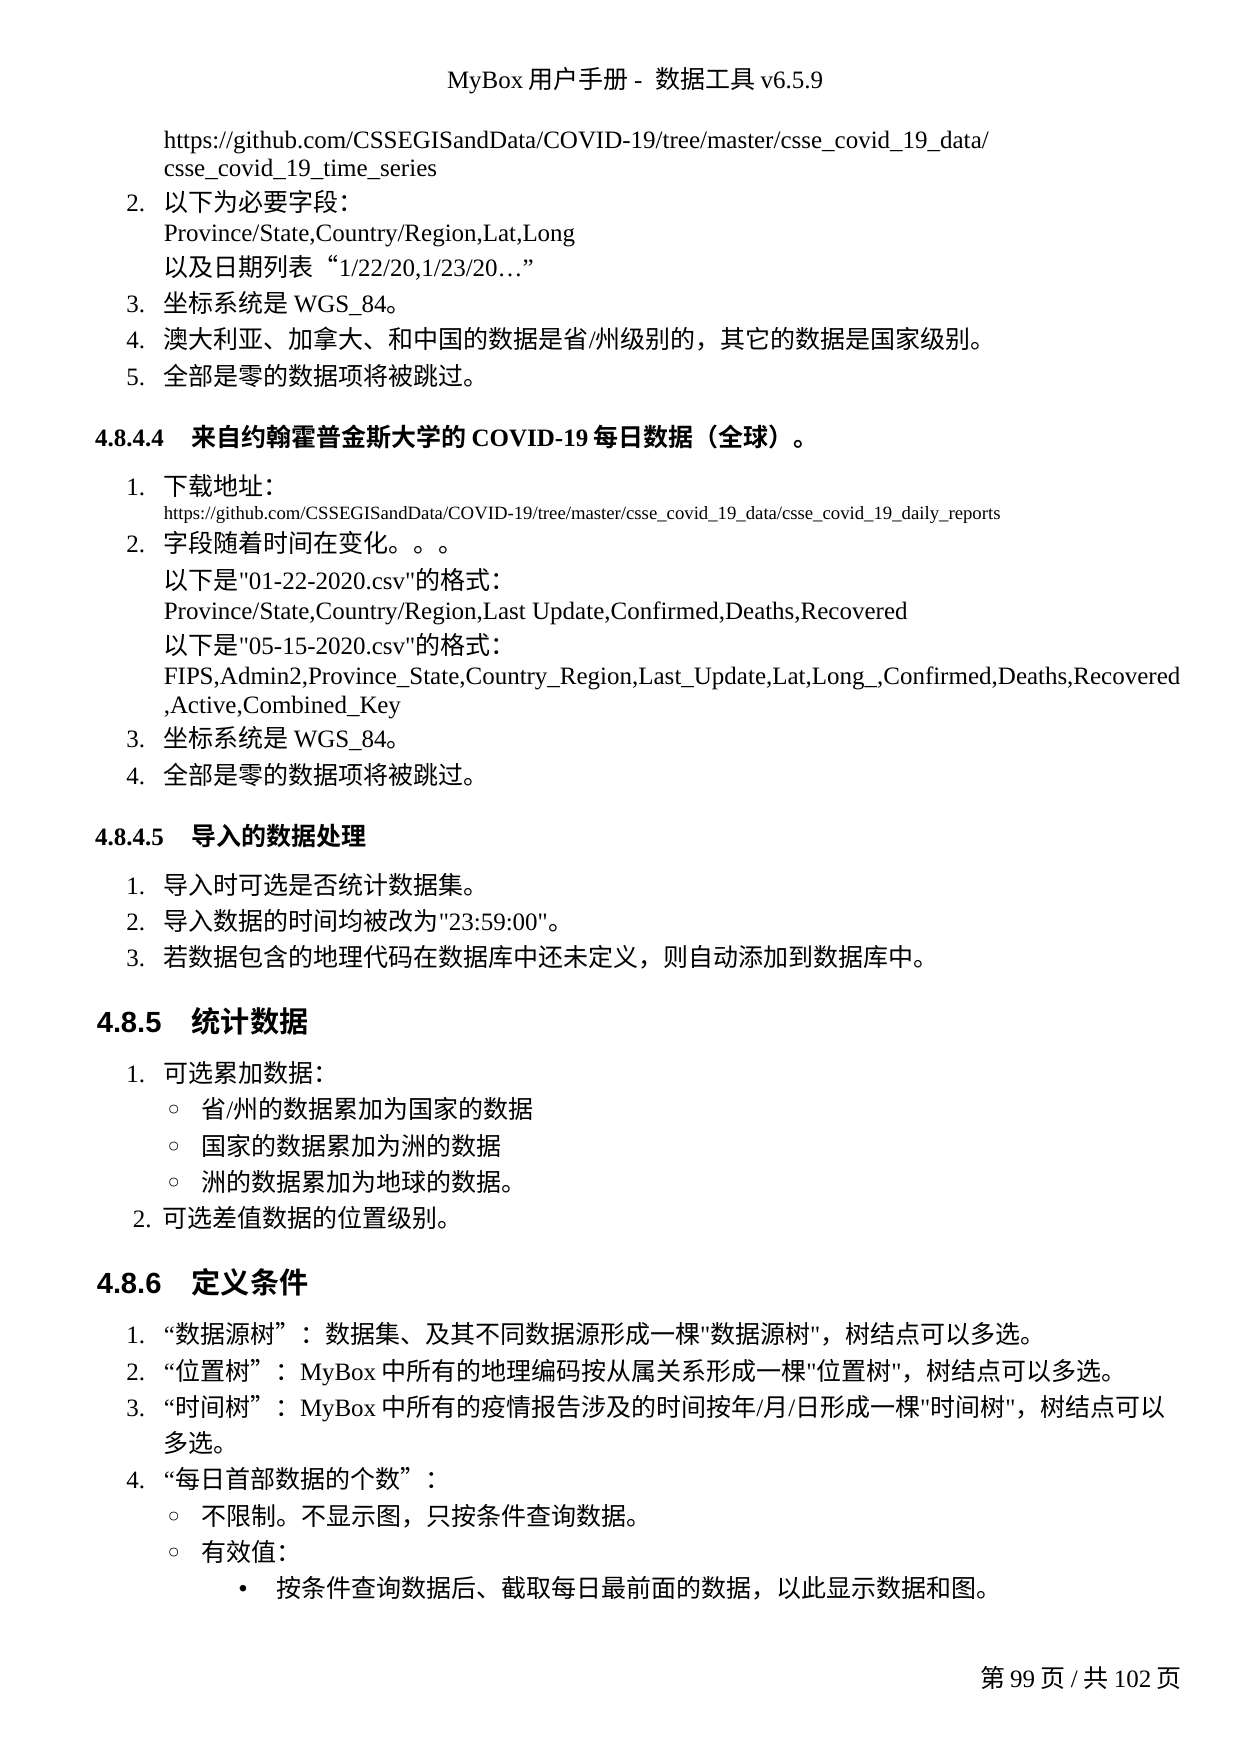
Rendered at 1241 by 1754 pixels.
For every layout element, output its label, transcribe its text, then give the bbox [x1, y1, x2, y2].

list 坐标系统是WGS_84。 [126, 719, 1181, 755]
list 导入数据的时间均被改为"23:59:00"。 [126, 901, 1181, 938]
list 可选差值数据的位置级别。 [133, 1199, 1181, 1235]
list 以下为必要字段： Province/State,Country/Region,Lat,Long 以及日期列表“1/22/20,1/23/20…” [126, 182, 1181, 283]
subtitle 导入的数据处理 [88, 816, 1181, 853]
list 有效值： [163, 1532, 1181, 1568]
subtitle 定义条件 [88, 1260, 1181, 1302]
list 按条件查询数据后、截取每日最前面的数据，以此显示数据和图。 [238, 1568, 1181, 1605]
subtitle 来自约翰霍普金斯大学的COVID-19每日数据（全球）。 [88, 417, 1181, 453]
subtitle 统计数据 [88, 999, 1181, 1041]
list 国家的数据累加为洲的数据 [163, 1126, 1181, 1162]
list “每日首部数据的个数”： [126, 1460, 1181, 1496]
list 全部是零的数据项将被跳过。 [126, 755, 1181, 791]
list 可选累加数据： [126, 1054, 1181, 1090]
list 不限制。不显示图，只按条件查询数据。 [163, 1496, 1181, 1532]
list 字段随着时间在变化。。。 以下是"01-22-2020.csv"的格式： Province/State,Country/Region,Last Update,Confirmed,Deaths,Recovered 以下是"05-15-2020.csv"的格式： FIPS,Admin2,Province_State,Country_Region,Last_Update,Lat,Long_,Confirmed,Deaths,Recovered,Active,Combined_Key [126, 524, 1181, 719]
list “位置树”：MyBox中所有的地理编码按从属关系形成一棵"位置树"，树结点可以多选。 [126, 1351, 1181, 1387]
list 导入时可选是否统计数据集。 [126, 865, 1181, 901]
list 洲的数据累加为地球的数据。 [163, 1162, 1181, 1199]
list 下载地址： https://github.com/CSSEGISandData/COVID-19/tree/master/csse_covid_19_data/csse_covid_19_daily_reports [126, 466, 1181, 524]
list “数据源树”：数据集、及其不同数据源形成一棵"数据源树"，树结点可以多选。 [126, 1315, 1181, 1351]
list 若数据包含的地理代码在数据库中还未定义，则自动添加到数据库中。 [126, 938, 1181, 974]
list 全部是零的数据项将被跳过。 [126, 356, 1181, 392]
list 省/州的数据累加为国家的数据 [163, 1090, 1181, 1126]
list 坐标系统是WGS_84。 [126, 283, 1181, 320]
list 澳大利亚、加拿大、和中国的数据是省/州级别的，其它的数据是国家级别。 [126, 320, 1181, 356]
list 下载地址： https://github.com/CSSEGISandData/COVID-19/tree/master/csse_covid_19_data/csse_covid_19_time_series [126, 125, 1181, 182]
list “时间树”：MyBox中所有的疫情报告涉及的时间按年/月/日形成一棵"时间树"，树结点可以多选。 [126, 1387, 1181, 1460]
